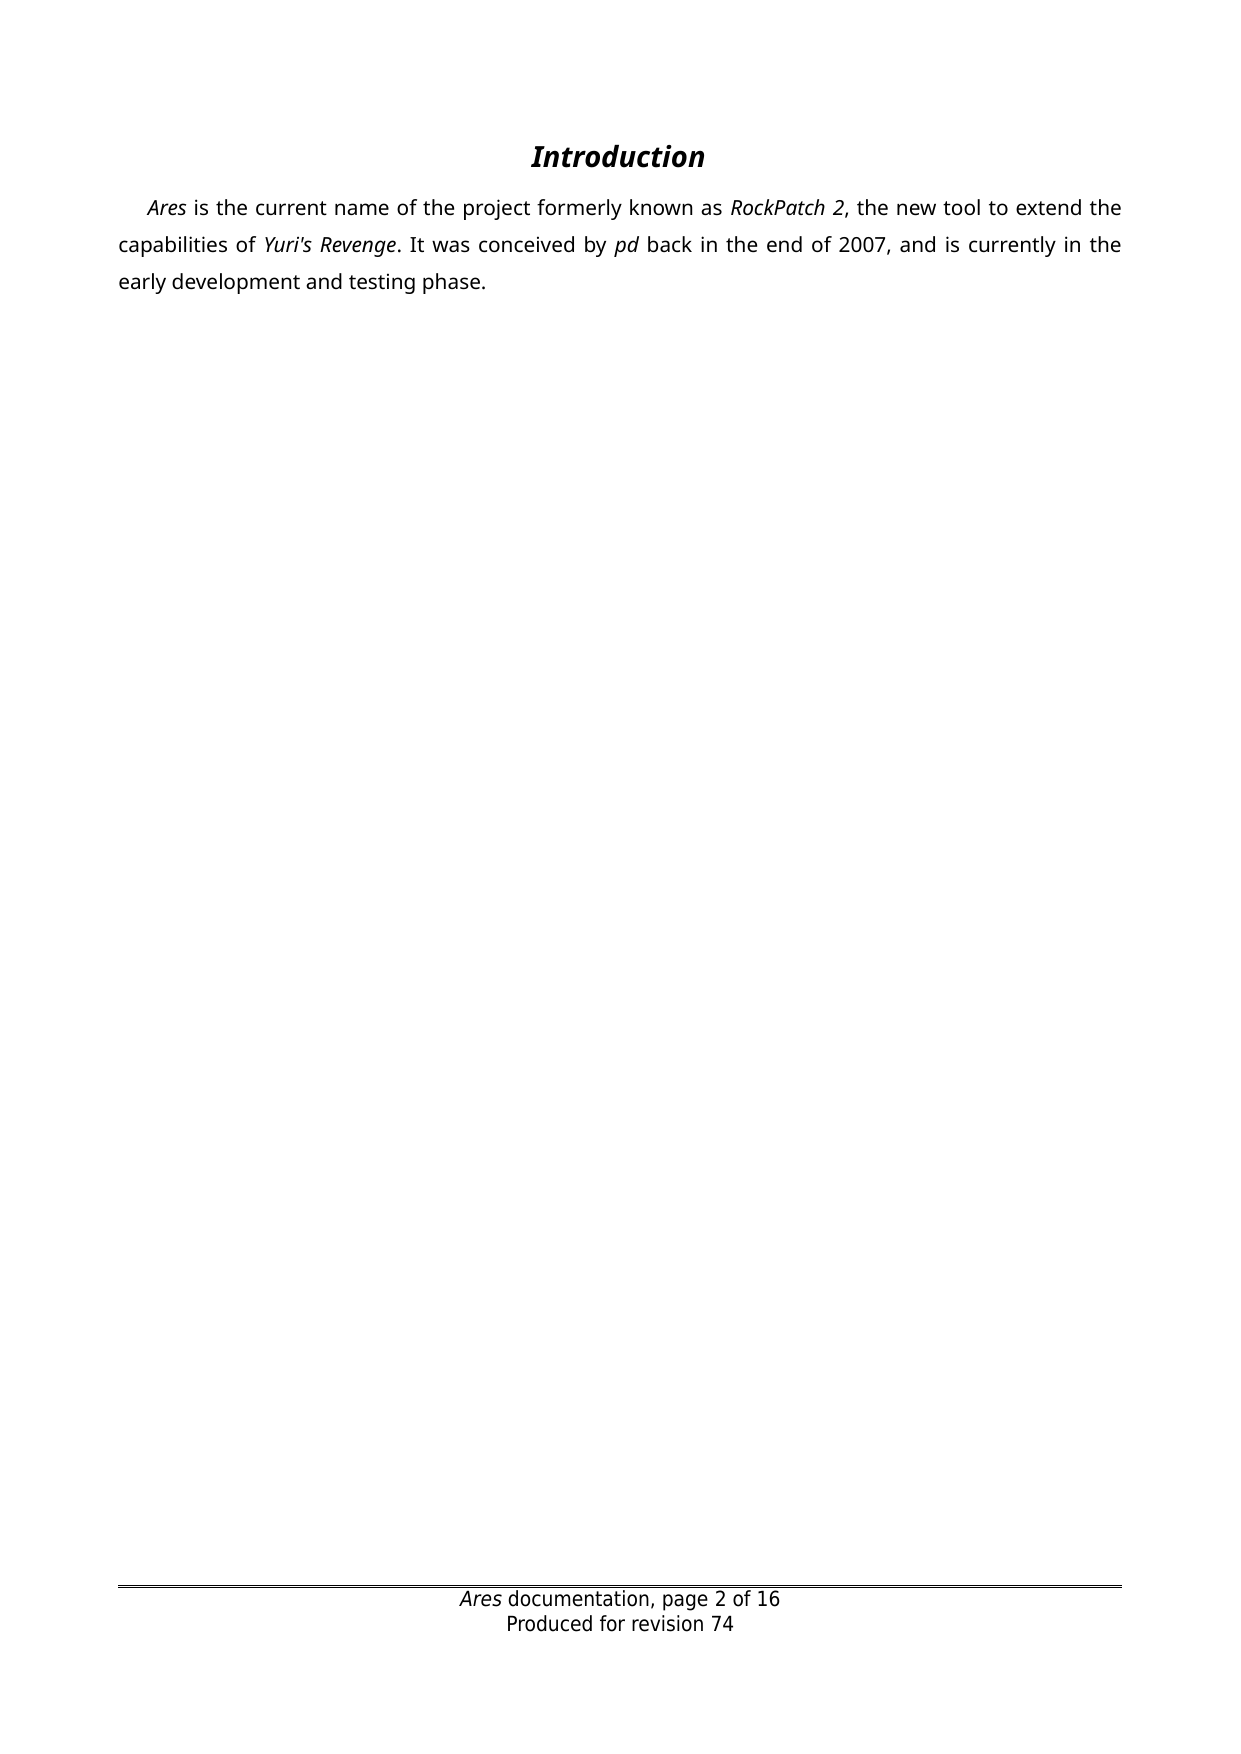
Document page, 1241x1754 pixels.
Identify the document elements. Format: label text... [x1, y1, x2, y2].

text Ares is the current name of the project formerly known as RockPatch 2, the new tool to extend the capabilities of Yuri's Revenge. It was conceived by pd back in the end of 2007, and is currently in the early development and testing phase. [118, 193, 1122, 295]
subtitle Introduction [118, 136, 1122, 176]
